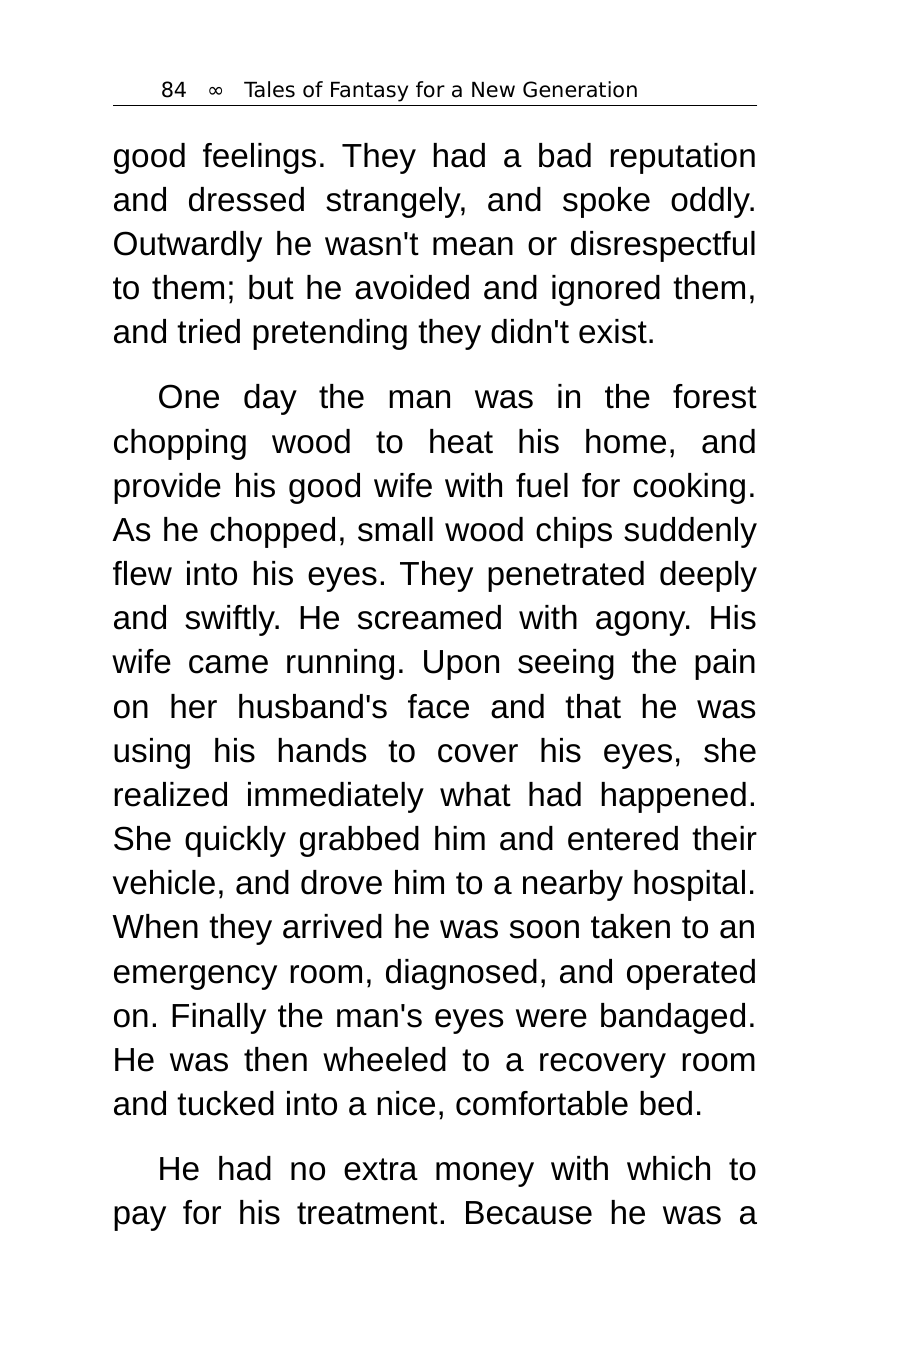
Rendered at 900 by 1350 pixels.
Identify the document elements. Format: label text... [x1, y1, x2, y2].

text good feelings. They had a bad reputation and dressed strangely, and spoke oddly. Outwardly he wasn't mean or disrespectful to them; but he avoided and ignored them, and tried pretending they didn't exist. [112, 136, 757, 351]
text He had no extra money with which to pay for his treatment. Because he was a [112, 1149, 757, 1232]
text One day the man was in the forest chopping wood to heat his home, and provide his good wife with fuel for cooking. As he chopped, small wood chips suddenly flew into his eyes. They penetrated deeply and swiftly. He screamed with agony. His wife came running. Upon seeing the pain on her husband's face and that he was using his hands to cover his eyes, she realized immediately what had happened. She quickly grabbed him and entered their vehicle, and drove him to a nearby hospital. When they arrived he was soon taken to an emergency room, diagnosed, and operated on. Finally the man's eyes were bandaged. He was then wheeled to a recovery room and tucked into a nice, comfortable bed. [112, 378, 757, 1123]
